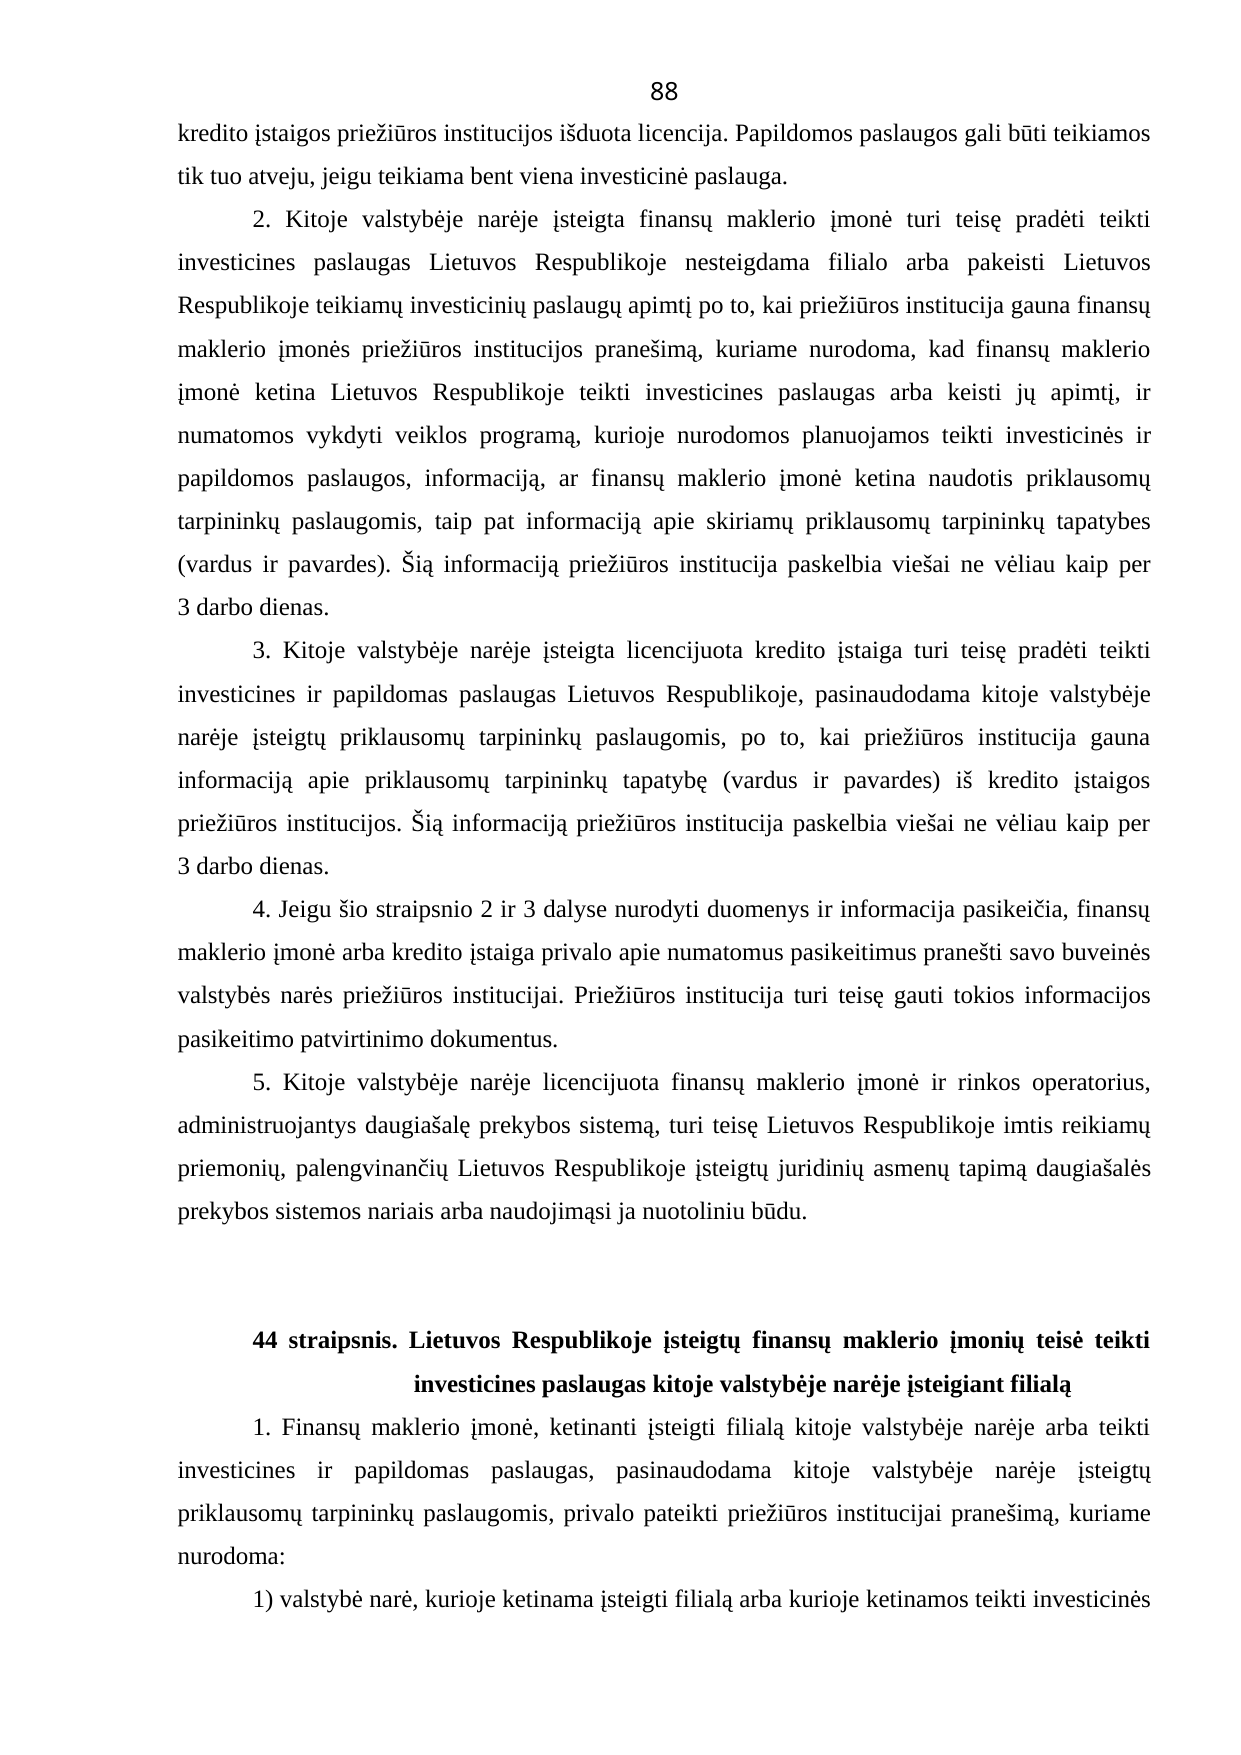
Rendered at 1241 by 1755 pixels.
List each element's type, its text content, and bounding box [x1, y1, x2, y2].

text 1) valstybė narė, kurioje ketinama įsteigti filialą arba kurioje ketinamos teikti investicinės [177, 1584, 1152, 1613]
text 5. Kitoje valstybėje narėje licencijuota finansų maklerio įmonė ir rinkos operatorius, administruojantys daugiašalę prekybos sistemą, turi teisę Lietuvos Respublikoje imtis reikiamų priemonių, palengvinančių Lietuvos Respublikoje įsteigtų juridinių asmenų tapimą daugiašalės prekybos sistemos nariais arba naudojimąsi ja nuotoliniu būdu. [177, 1067, 1152, 1225]
text 44 straipsnis. Lietuvos Respublikoje įsteigtų finansų maklerio įmonių teisė teikti investicines paslaugas kitoje valstybėje narėje įsteigiant filialą [252, 1326, 1152, 1397]
text 3. Kitoje valstybėje narėje įsteigta licencijuota kredito įstaiga turi teisę pradėti teikti investicines ir papildomas paslaugas Lietuvos Respublikoje, pasinaudodama kitoje valstybėje narėje įsteigtų priklausomų tarpininkų paslaugomis, po to, kai priežiūros institucija gauna informaciją apie priklausomų tarpininkų tapatybę (vardus ir pavardes) iš kredito įstaigos priežiūros institucijos. Šią informaciją priežiūros institucija paskelbia viešai ne vėliau kaip per 3 darbo dienas. [177, 636, 1152, 880]
text kredito įstaigos priežiūros institucijos išduota licencija. Papildomos paslaugos gali būti teikiamos tik tuo atveju, jeigu teikiama bent viena investicinė paslauga. [177, 118, 1152, 190]
text 1. Finansų maklerio įmonė, ketinanti įsteigti filialą kitoje valstybėje narėje arba teikti investicines ir papildomas paslaugas, pasinaudodama kitoje valstybėje narėje įsteigtų priklausomų tarpininkų paslaugomis, privalo pateikti priežiūros institucijai pranešimą, kuriame nurodoma: [177, 1412, 1152, 1570]
text 4. Jeigu šio straipsnio 2 ir 3 dalyse nurodyti duomenys ir informacija pasikeičia, finansų maklerio įmonė arba kredito įstaiga privalo apie numatomus pasikeitimus pranešti savo buveinės valstybės narės priežiūros institucijai. Priežiūros institucija turi teisę gauti tokios informacijos pasikeitimo patvirtinimo dokumentus. [177, 894, 1152, 1052]
text 2. Kitoje valstybėje narėje įsteigta finansų maklerio įmonė turi teisę pradėti teikti investicines paslaugas Lietuvos Respublikoje nesteigdama filialo arba pakeisti Lietuvos Respublikoje teikiamų investicinių paslaugų apimtį po to, kai priežiūros institucija gauna finansų maklerio įmonės priežiūros institucijos pranešimą, kuriame nurodoma, kad finansų maklerio įmonė ketina Lietuvos Respublikoje teikti investicines paslaugas arba keisti jų apimtį, ir numatomos vykdyti veiklos programą, kurioje nurodomos planuojamos teikti investicinės ir papildomos paslaugos, informaciją, ar finansų maklerio įmonė ketina naudotis priklausomų tarpininkų paslaugomis, taip pat informaciją apie skiriamų priklausomų tarpininkų tapatybes (vardus ir pavardes). Šią informaciją priežiūros institucija paskelbia viešai ne vėliau kaip per 3 darbo dienas. [177, 204, 1152, 621]
